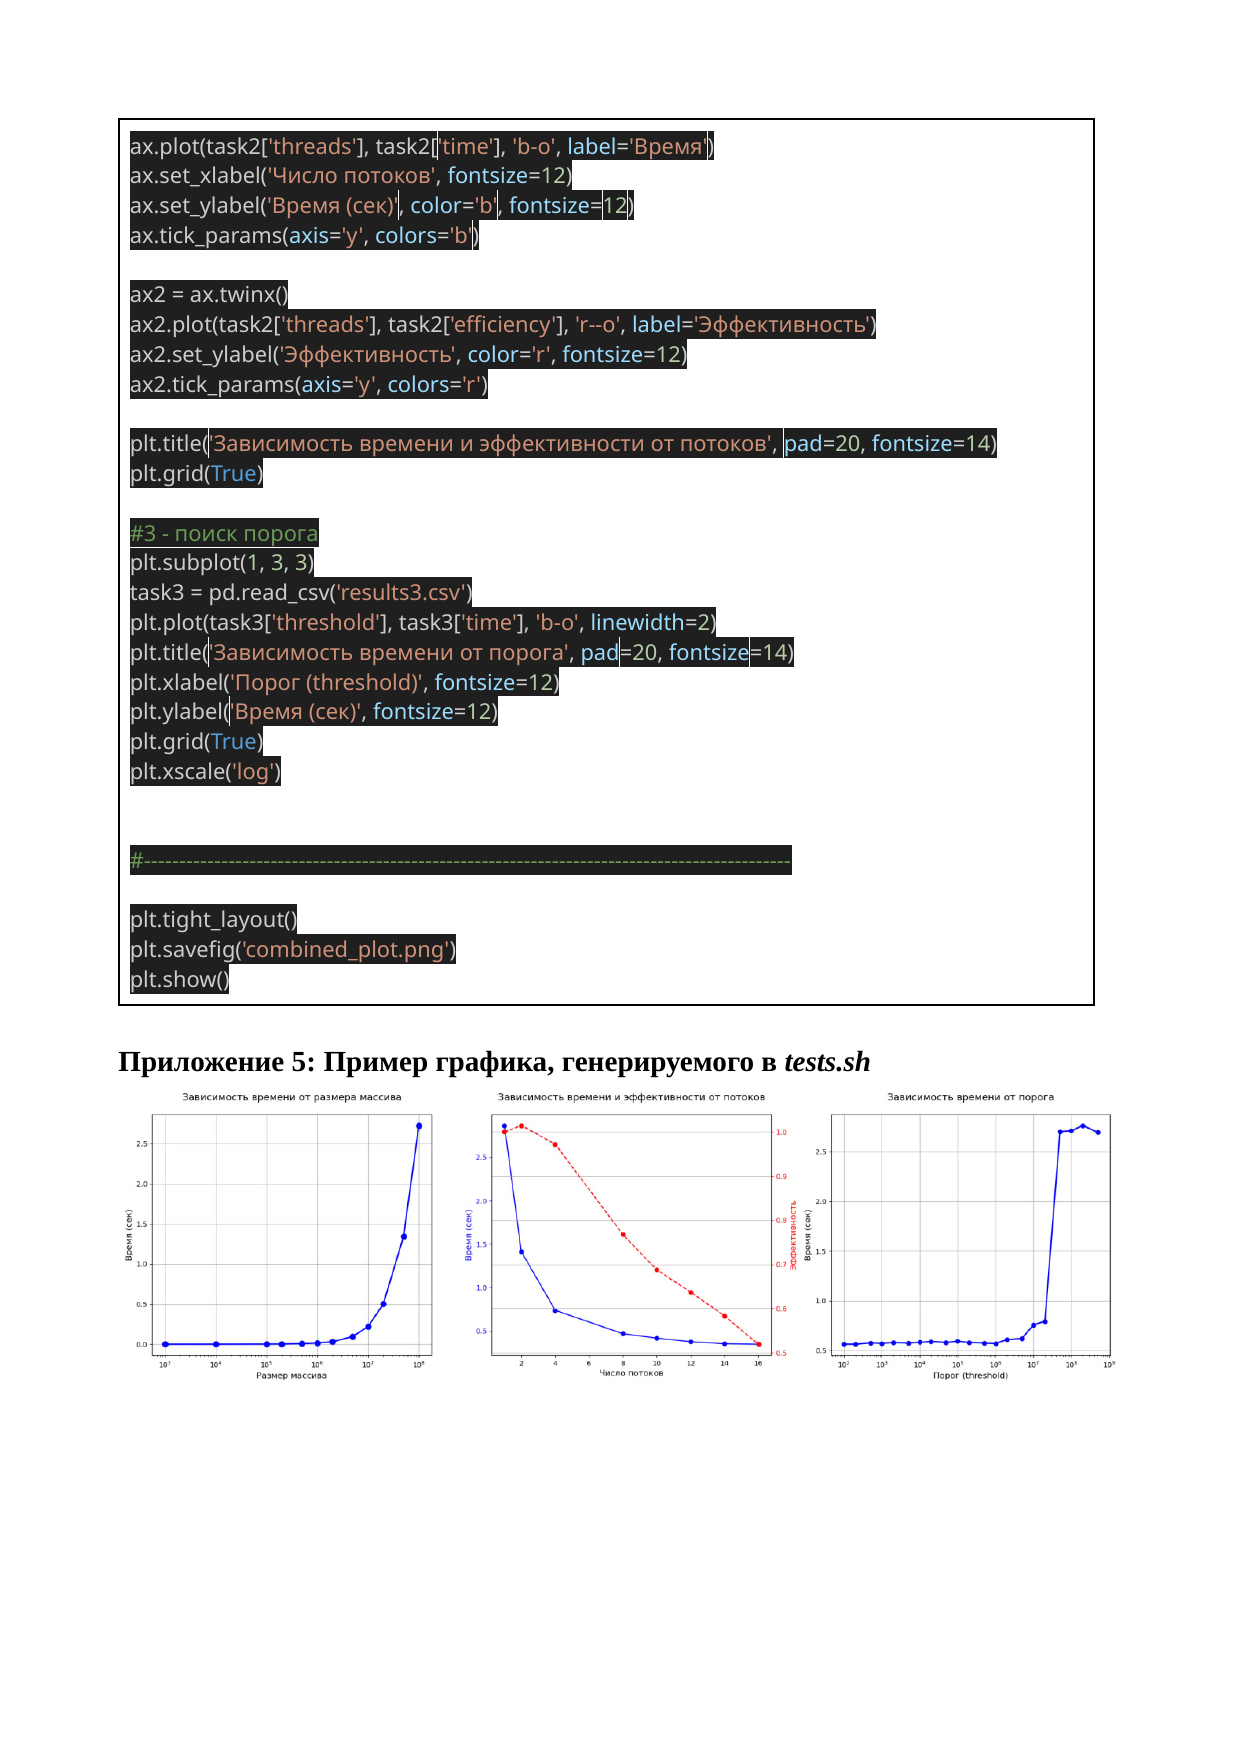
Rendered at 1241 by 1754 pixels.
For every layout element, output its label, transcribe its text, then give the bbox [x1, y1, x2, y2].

picture [118, 1085, 1123, 1387]
table_header ax.plot(task2['threads'], task2['time'], 'b-o', label='Время') ax.set_xlabel('Число потоков', fontsize=12) ax.set_ylabel('Время (сек)', color='b', fontsize=12) ax.tick_params(axis='y', colors='b') ax2 = ax.twinx() ax2.plot(task2['threads'], task2['efficiency'], 'r--o', label='Эффективность') ax2.set_ylabel('Эффективность', color='r', fontsize=12) ax2.tick_params(axis='y', colors='r') plt.title('Зависимость времени и эффективности от потоков', pad=20, fontsize=14) plt.grid(True) #3 - поиск порога plt.subplot(1, 3, 3) task3 = pd.read_csv('results3.csv') plt.plot(task3['threshold'], task3['time'], 'b-o', linewidth=2) plt.title('Зависимость времени от порога', pad=20, fontsize=14) plt.xlabel('Порог (threshold)', fontsize=12) plt.ylabel('Время (сек)', fontsize=12) plt.grid(True) plt.xscale('log') #-------------------------------------------------------------------------------------------- plt.tight_layout() plt.savefig('combined_plot.png') plt.show() [120, 120, 1093, 1004]
subtitle Приложение 5: Пример графика, генерируемого в tests.sh [118, 1044, 1122, 1077]
